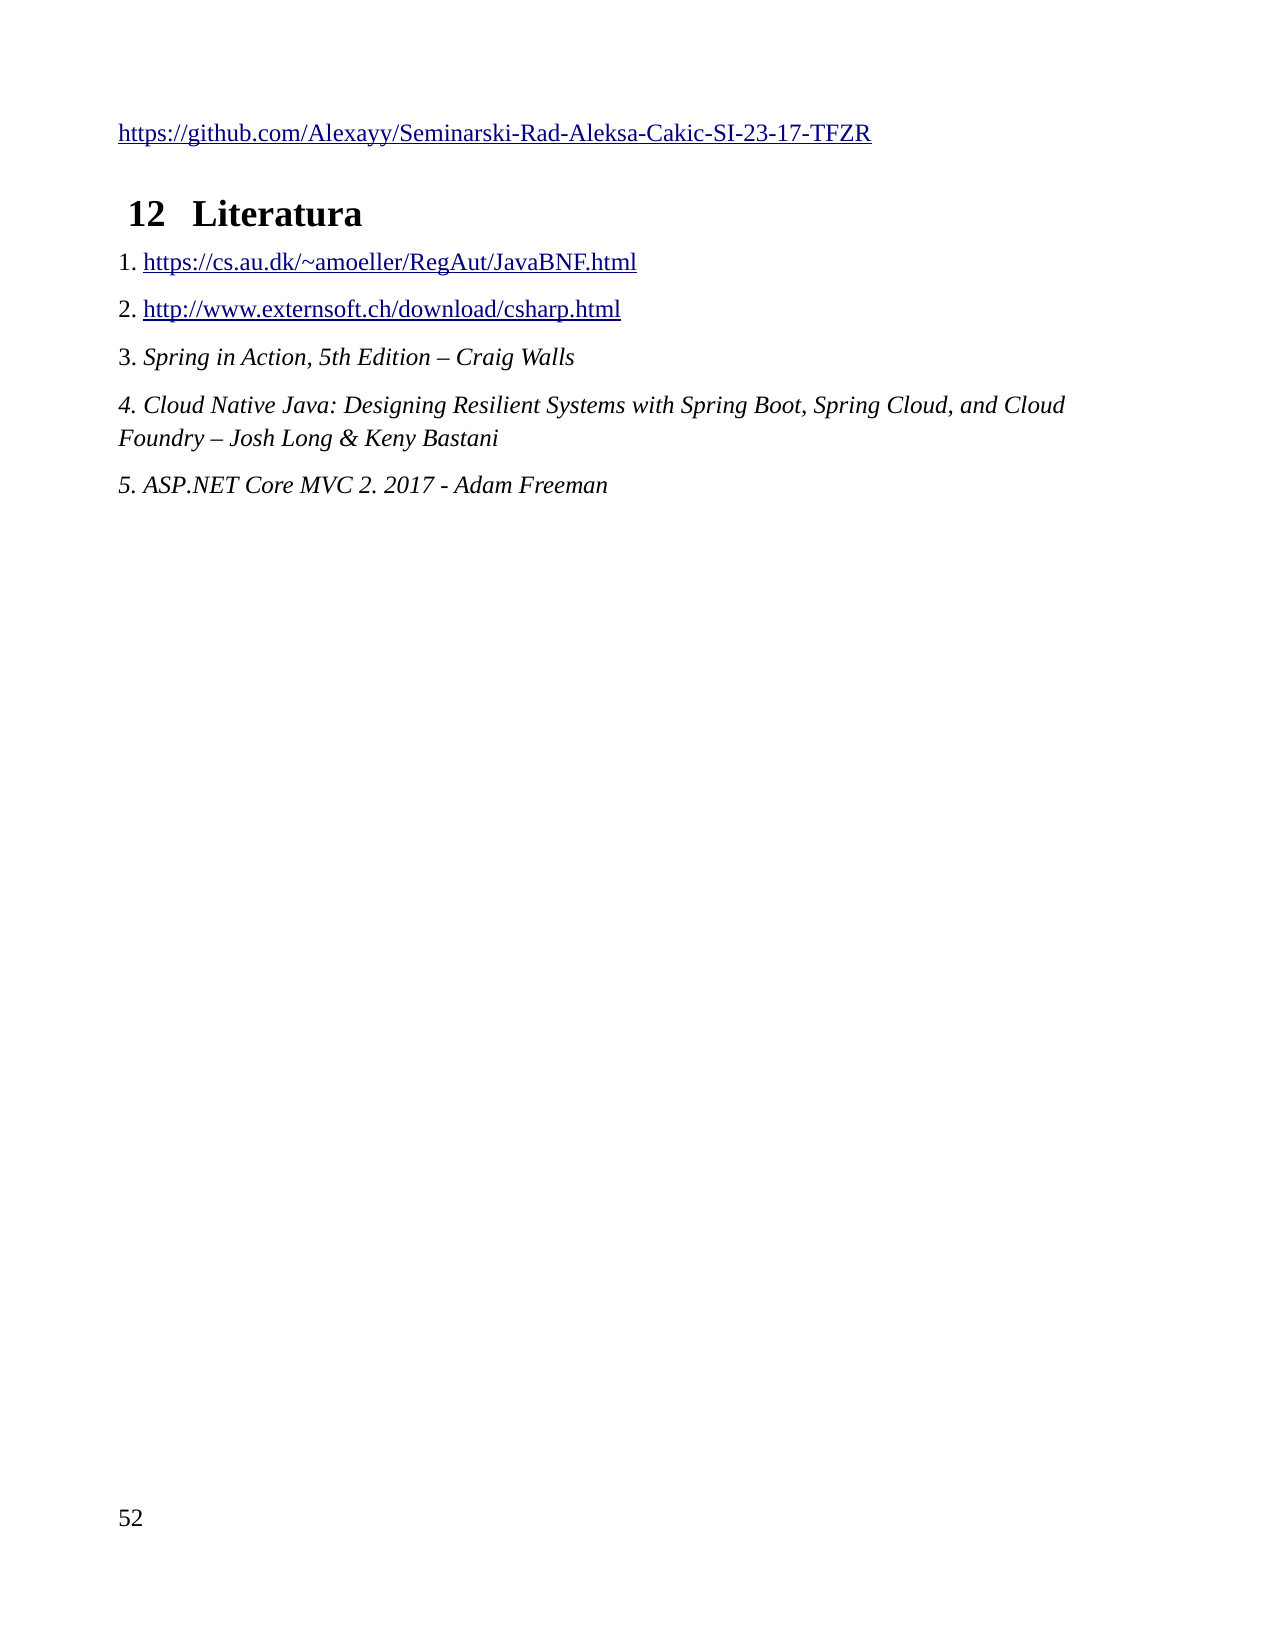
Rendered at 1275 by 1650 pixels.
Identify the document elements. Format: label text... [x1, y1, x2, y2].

subtitle Literatura [118, 191, 1157, 234]
text 2. http://www.externsoft.ch/download/csharp.html [118, 294, 1157, 323]
text 4. Cloud Native Java: Designing Resilient Systems with Spring Boot, Spring Cloud, and Cloud Foundry – Josh Long & Keny Bastani [118, 390, 1157, 451]
text 5. ASP.NET Core MVC 2. 2017 - Adam Freeman [118, 470, 1157, 499]
text 1. https://cs.au.dk/~amoeller/RegAut/JavaBNF.html [118, 247, 1157, 276]
text 3. Spring in Action, 5th Edition – Craig Walls [118, 342, 1157, 371]
text https://github.com/Alexayy/Seminarski-Rad-Aleksa-Cakic-SI-23-17-TFZR [118, 118, 1157, 147]
